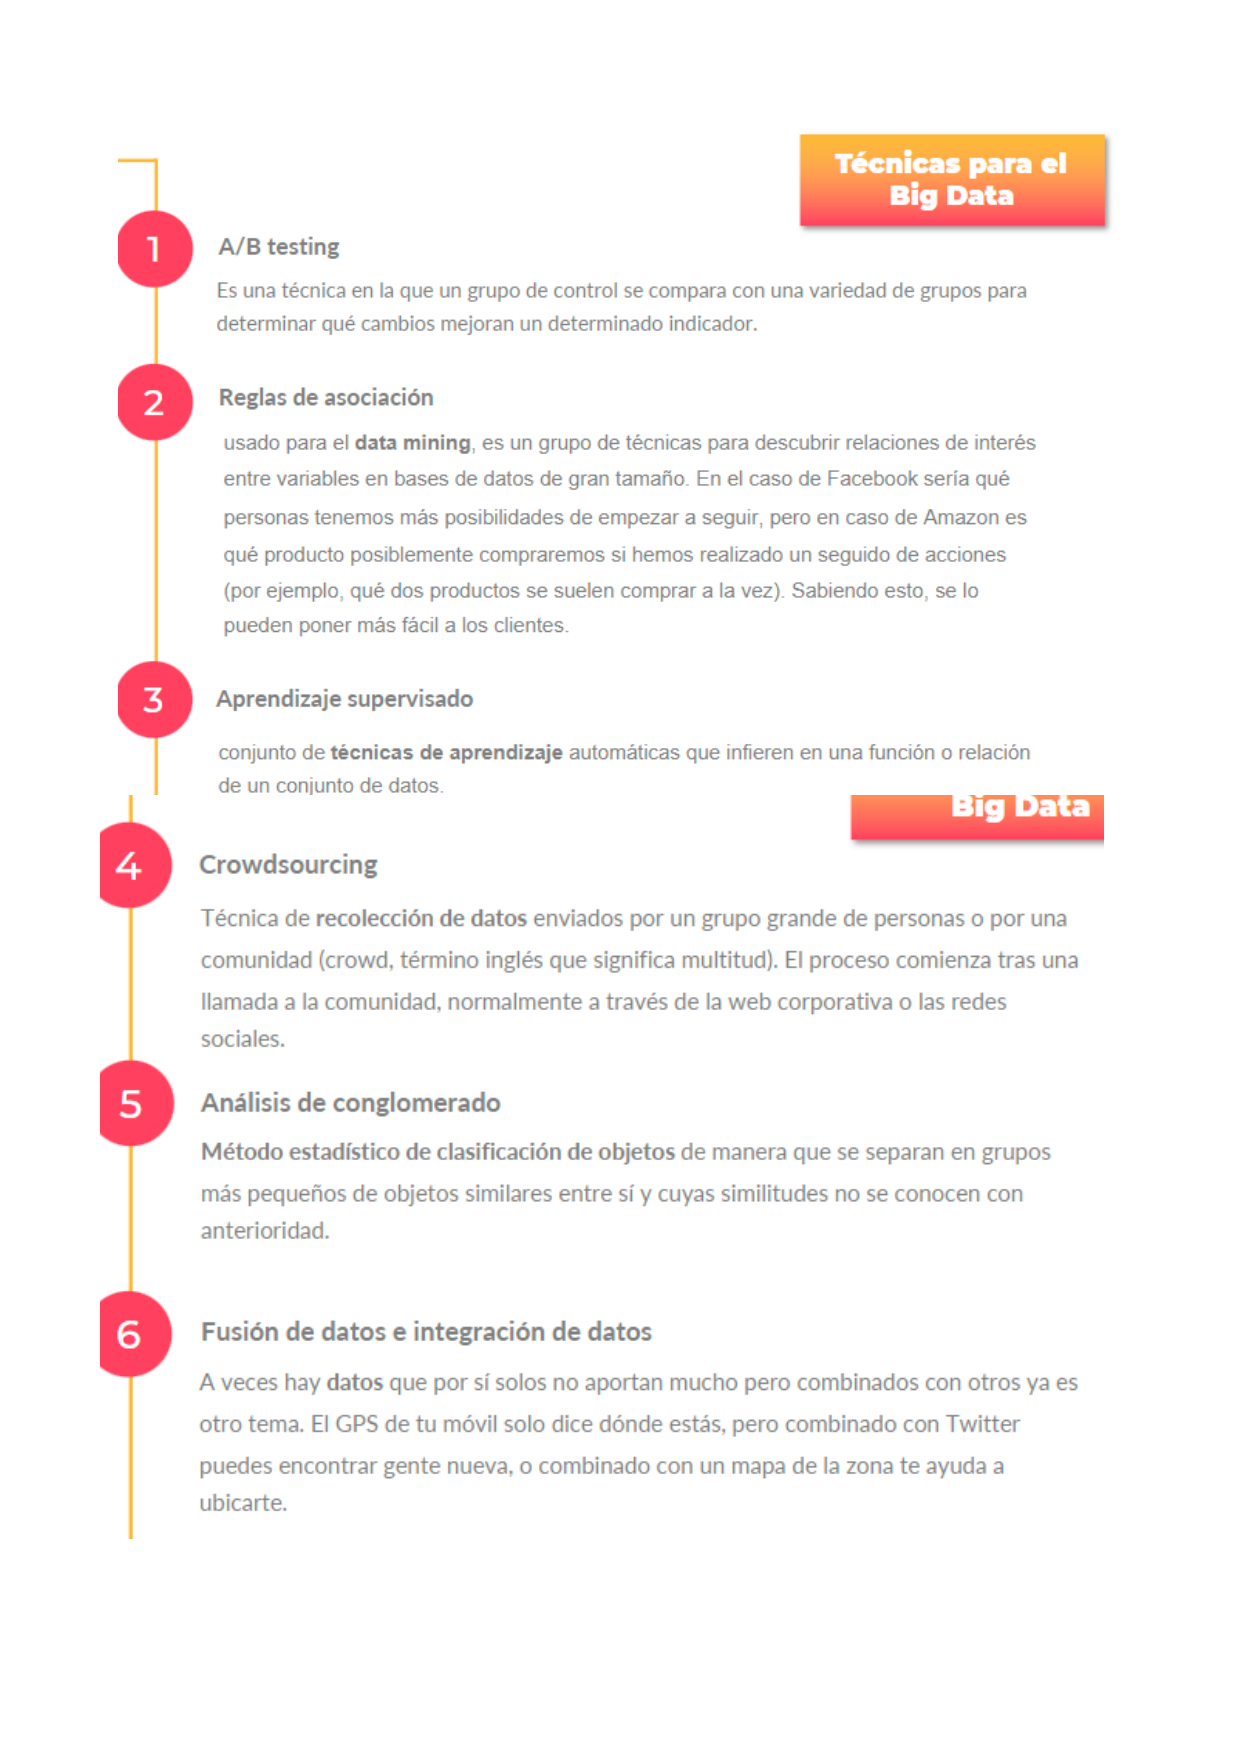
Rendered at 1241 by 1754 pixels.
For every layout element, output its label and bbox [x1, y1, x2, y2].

picture [100, 118, 1123, 1539]
